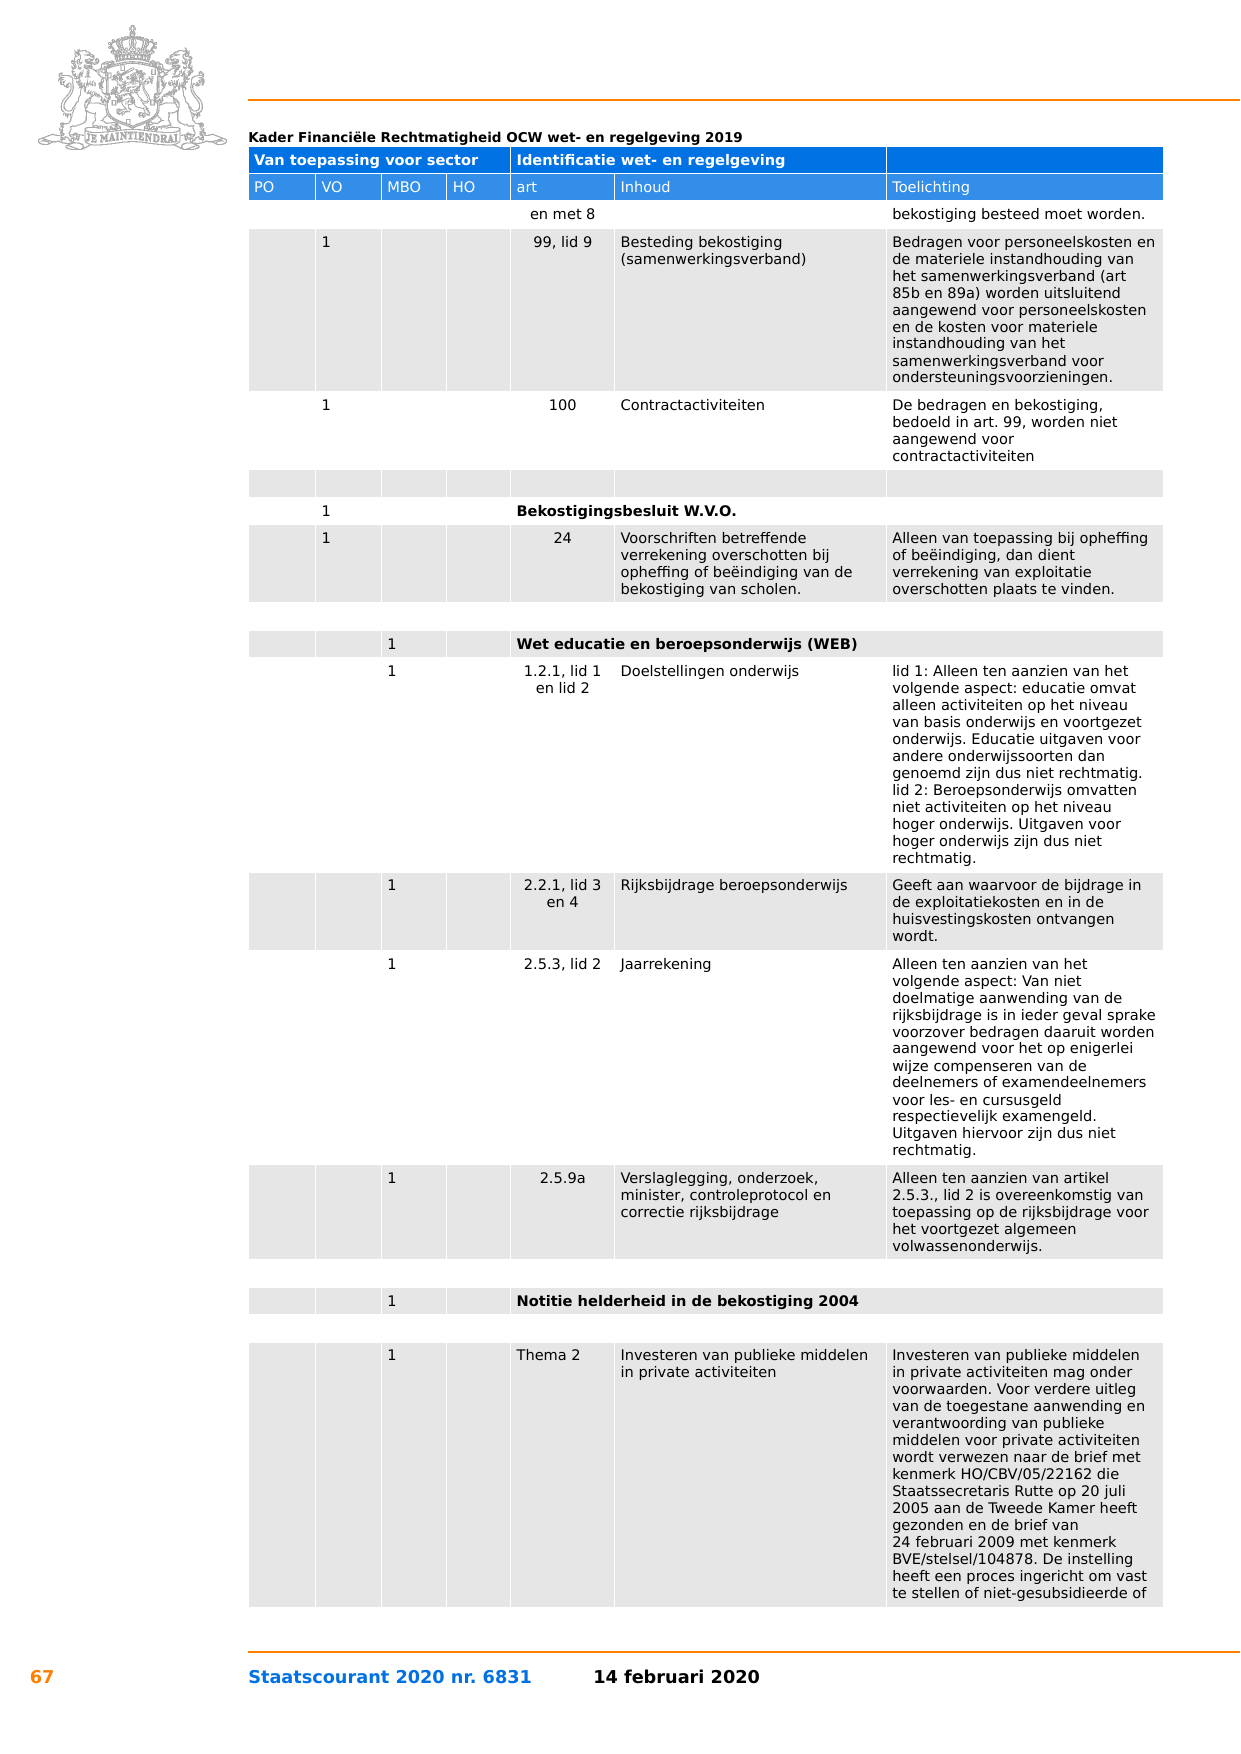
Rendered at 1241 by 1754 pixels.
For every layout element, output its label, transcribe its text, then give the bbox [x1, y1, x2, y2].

table_cell Investeren van publieke middelen in private activiteiten [615, 1343, 886, 1607]
table_cell 1 [382, 1343, 446, 1607]
table_cell 1 [382, 631, 446, 657]
table_cell Doelstellingen onderwijs [615, 658, 886, 871]
table_cell Toelichting [887, 174, 1163, 200]
table_cell [887, 147, 1163, 173]
table_cell Contractactiviteiten [615, 392, 886, 469]
table_cell Alleen ten aanzien van artikel 2.5.3., lid 2 is overeenkomstig van toepassing op de rijksbijdrage voor het voortgezet algemeen volwassenonderwijs. [887, 1165, 1163, 1259]
table_cell Voorschriften betreffende verrekening overschotten bij opheffing of beëindiging van de bekostiging van scholen. [615, 525, 886, 602]
table_cell [249, 1315, 315, 1341]
table_cell [316, 201, 381, 228]
table_cell [316, 1315, 381, 1341]
table_cell PO [249, 174, 315, 200]
table_cell [249, 658, 315, 871]
table_cell [615, 1315, 886, 1341]
table_cell [447, 604, 510, 630]
table_cell [382, 470, 446, 497]
table_header Kader Financiële Rechtmatigheid OCW wet- en regelgeving 2019 [248, 130, 1163, 146]
table_cell De bedragen en bekostiging, bedoeld in art. 99, worden niet aangewend voor contractactiviteiten [887, 392, 1163, 469]
table_cell [316, 1260, 381, 1287]
table_cell Geeft aan waarvoor de bijdrage in de exploitatiekosten en in de huisvestingskosten ontvangen wordt. [887, 873, 1163, 950]
table_cell [447, 229, 510, 391]
table_cell [316, 1288, 381, 1314]
table_cell 2.5.9a [511, 1165, 614, 1259]
table_cell [249, 201, 315, 228]
table_cell [447, 951, 510, 1164]
table_cell lid 1: Alleen ten aanzien van het volgende aspect: educatie omvat alleen activiteiten op het niveau van basis onderwijs en voortgezet onderwijs. Educatie uitgaven voor andere onderwijssoorten dan genoemd zijn dus niet rechtmatig. lid 2: Beroepsonderwijs omvatten niet activiteiten op het niveau hoger onderwijs. Uitgaven voor hoger onderwijs zijn dus niet rechtmatig. [887, 658, 1163, 871]
table_cell [887, 604, 1163, 630]
table_cell [316, 631, 381, 657]
table_cell [887, 1260, 1163, 1287]
table_cell [249, 525, 315, 602]
table_cell Investeren van publieke middelen in private activiteiten mag onder voorwaarden. Voor verdere uitleg van de toegestane aanwending en verantwoording van publieke middelen voor private activiteiten wordt verwezen naar de brief met kenmerk HO/CBV/05/22162 die Staatssecretaris Rutte op 20 juli 2005 aan de Tweede Kamer heeft gezonden en de brief van 24 februari 2009 met kenmerk BVE/stelsel/104878. De instelling heeft een proces ingericht om vast te stellen of niet-gesubsidieerde of [887, 1343, 1163, 1607]
table_cell [447, 392, 510, 469]
table_cell [316, 1165, 381, 1259]
table_cell [511, 604, 614, 630]
table_cell en met 8 [511, 201, 614, 228]
table_cell [615, 470, 886, 497]
table_cell [316, 1343, 381, 1607]
table_cell 1 [316, 498, 381, 524]
table_cell [249, 1288, 315, 1314]
table_cell 2.5.3, lid 2 [511, 951, 614, 1164]
table_cell 24 [511, 525, 614, 602]
table_cell 1 [382, 658, 446, 871]
table_cell Notitie helderheid in de bekostiging 2004 [511, 1288, 1163, 1314]
table_cell [615, 604, 886, 630]
table_cell Identificatie wet- en regelgeving [511, 147, 886, 173]
table_cell Rijksbijdrage beroepsonderwijs [615, 873, 886, 950]
table_cell 1 [382, 1165, 446, 1259]
table_cell Jaarrekening [615, 951, 886, 1164]
table_cell [249, 1165, 315, 1259]
table_cell [382, 1315, 446, 1341]
table_cell [615, 1260, 886, 1287]
table_cell [382, 604, 446, 630]
table_cell [447, 201, 510, 228]
table_cell Alleen ten aanzien van het volgende aspect: Van niet doelmatige aanwending van de rijksbijdrage is in ieder geval sprake voorzover bedragen daaruit worden aangewend voor het op enigerlei wijze compenseren van de deelnemers of examendeelnemers voor les- en cursusgeld respectievelijk examengeld. Uitgaven hiervoor zijn dus niet rechtmatig. [887, 951, 1163, 1164]
table_cell [511, 470, 614, 497]
table_cell Thema 2 [511, 1343, 614, 1607]
table_cell [249, 498, 315, 524]
table_cell 1 [316, 229, 381, 391]
table_cell art [511, 174, 614, 200]
table_cell [249, 470, 315, 497]
table_cell [447, 1165, 510, 1259]
table_cell [249, 873, 315, 950]
table_cell Besteding bekostiging (samenwerkingsverband) [615, 229, 886, 391]
table_cell 1 [382, 951, 446, 1164]
table_cell [316, 951, 381, 1164]
table_cell [447, 1315, 510, 1341]
table_cell 100 [511, 392, 614, 469]
table_cell [249, 951, 315, 1164]
table_cell Wet educatie en beroepsonderwijs (WEB) [511, 631, 1163, 657]
table_cell [249, 229, 315, 391]
table_cell [382, 1260, 446, 1287]
picture [38, 25, 227, 150]
table_cell Inhoud [615, 174, 886, 200]
table_cell [316, 470, 381, 497]
table_cell [249, 1260, 315, 1287]
table_cell [382, 392, 446, 469]
table_cell [511, 1260, 614, 1287]
table_cell VO [316, 174, 381, 200]
table_cell 1 [316, 392, 381, 469]
table_cell [382, 201, 446, 228]
table_cell 1 [316, 525, 381, 602]
table_cell [249, 631, 315, 657]
table_cell [447, 658, 510, 871]
table_cell 99, lid 9 [511, 229, 614, 391]
table_cell HO [447, 174, 510, 200]
table_cell MBO [382, 174, 446, 200]
table_cell [316, 873, 381, 950]
table_cell [447, 1260, 510, 1287]
table_cell [447, 1288, 510, 1314]
table_cell [447, 1343, 510, 1607]
table_cell Alleen van toepassing bij opheffing of beëindiging, dan dient verrekening van exploitatie overschotten plaats te vinden. [887, 525, 1163, 602]
table_cell [447, 470, 510, 497]
table_cell 2.2.1, lid 3 en 4 [511, 873, 614, 950]
table_cell [447, 631, 510, 657]
table_cell Van toepassing voor sector [249, 147, 510, 173]
table_cell [887, 1315, 1163, 1341]
table_cell [382, 498, 446, 524]
table_cell [249, 392, 315, 469]
table_cell [249, 1343, 315, 1607]
table_cell Verslaglegging, onderzoek, minister, controleprotocol en correctie rijksbijdrage [615, 1165, 886, 1259]
table_cell Bedragen voor personeelskosten en de materiele instandhouding van het samenwerkingsverband (art 85b en 89a) worden uitsluitend aangewend voor personeelskosten en de kosten voor materiele instandhouding van het samenwerkingsverband voor ondersteuningsvoorzieningen. [887, 229, 1163, 391]
table_cell [447, 873, 510, 950]
table_cell [887, 470, 1163, 497]
table_cell [316, 658, 381, 871]
table_cell [511, 1315, 614, 1341]
table_cell 1 [382, 1288, 446, 1314]
table_cell [249, 604, 315, 630]
table_cell [316, 604, 381, 630]
table_cell bekostiging besteed moet worden. [887, 201, 1163, 228]
table_cell [615, 201, 886, 228]
table_cell 1 [382, 873, 446, 950]
table_cell 1.2.1, lid 1 en lid 2 [511, 658, 614, 871]
table_cell Bekostigingsbesluit W.V.O. [511, 498, 1163, 524]
table_cell [447, 498, 510, 524]
table_cell [447, 525, 510, 602]
table_cell [382, 229, 446, 391]
table_cell [382, 525, 446, 602]
